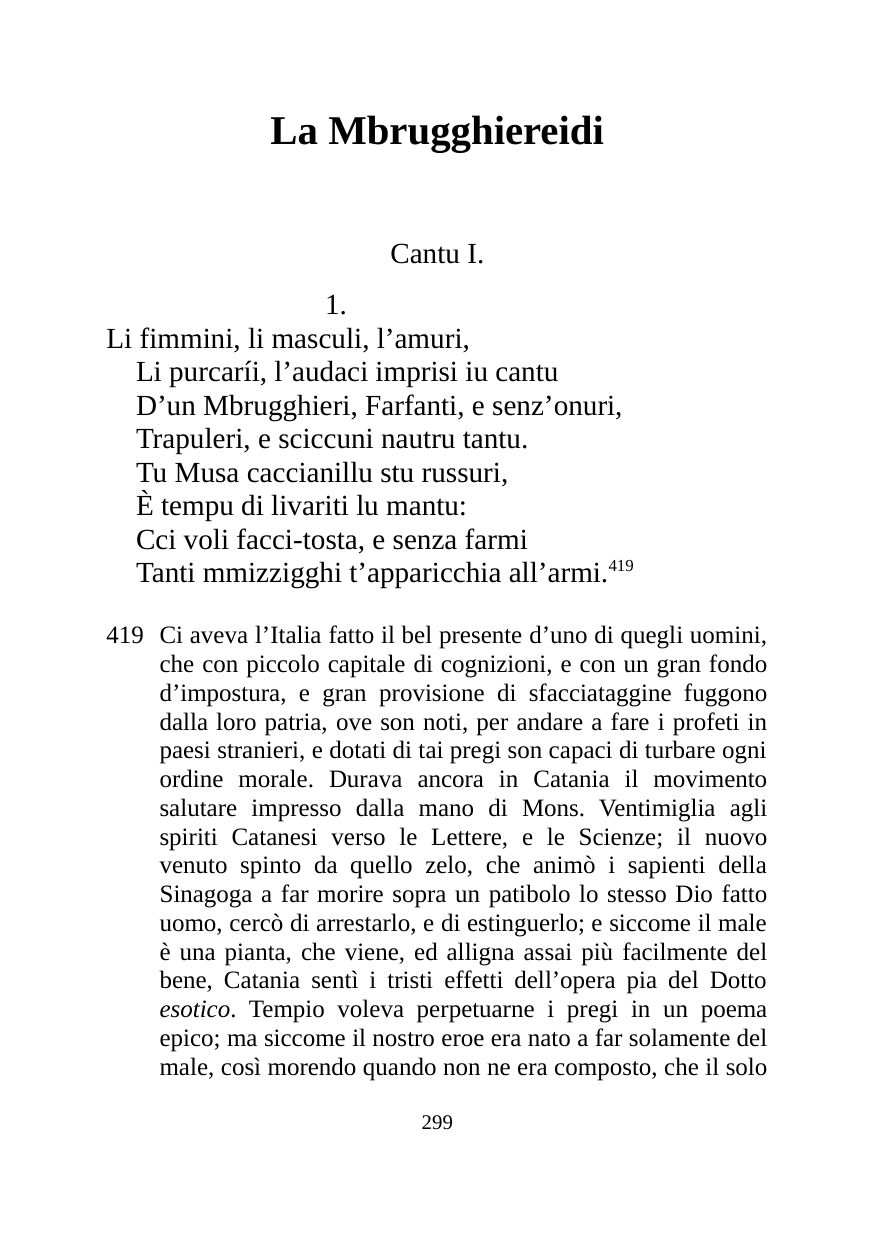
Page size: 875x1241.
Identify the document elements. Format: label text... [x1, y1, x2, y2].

text Ci aveva l’Italia fatto il bel presente d’uno di quegli uomini, che con piccolo capitale di cognizioni, e con un gran fondo d’impostura, e gran provisione di sfacciataggine fuggono dalla loro patria, ove son noti, per andare a fare i profeti in paesi stranieri, e dotati di tai pregi son capaci di turbare ogni ordine morale. Durava ancora in Catania il movimento salutare impresso dalla mano di Mons. Ventimiglia agli spiriti Catanesi verso le Lettere, e le Scienze; il nuovo venuto spinto da quello zelo, che animò i sapienti della Sinagoga a far morire sopra un patibolo lo stesso Dio fatto uomo, cercò di arrestarlo, e di estinguerlo; e siccome il male è una pianta, che viene, ed alligna assai più facilmente del bene, Catania sentì i tristi effetti dell’opera pia del Dotto esotico. Tempio voleva perpetuarne i pregi in un poema epico; ma siccome il nostro eroe era nato a far solamente del male, così morendo quando non ne era composto, che il solo [106, 620, 768, 1080]
subtitle La Mbrugghiereidi [106, 106, 768, 153]
text 1. [325, 287, 768, 321]
text Cantu I. [106, 236, 768, 269]
text Li fimmini, li masculi, l’amuri, Li purcaríi, l’audaci imprisi iu cantu D’un Mbrugghieri, Farfanti, e senz’onuri, Trapuleri, e sciccuni nautru tantu. Tu Musa caccianillu stu russuri, È tempu di livariti lu mantu: Cci voli facci-tosta, e senza farmi Tanti mmizzigghi t’apparicchia all’armi. [106, 321, 768, 589]
